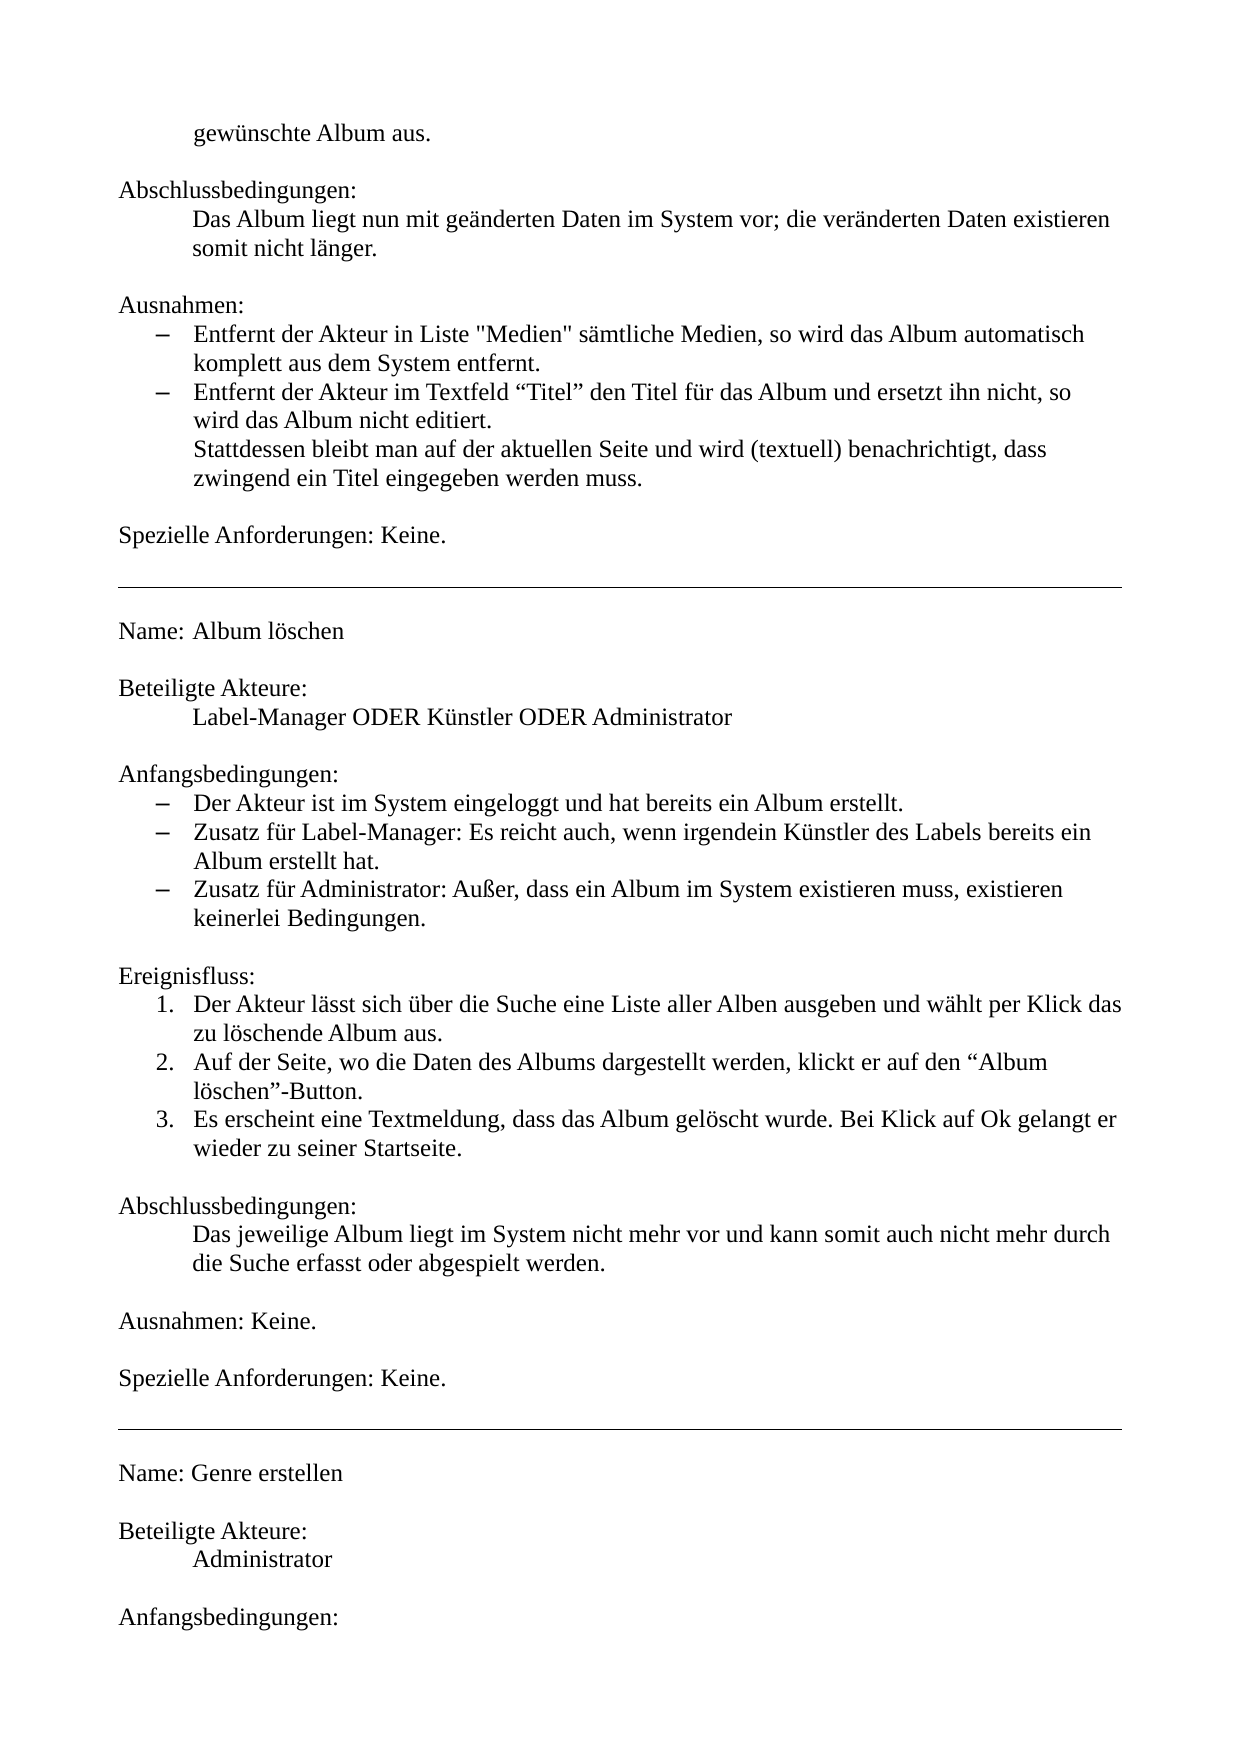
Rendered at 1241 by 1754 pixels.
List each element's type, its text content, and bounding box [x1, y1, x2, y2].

text Abschlussbedingungen: [118, 176, 1122, 204]
text Spezielle Anforderungen: Keine. [118, 1363, 1122, 1392]
list Zusatz für Label-Manager: Es reicht auch, wenn irgendein Künstler des Labels bereits ein Album erstellt hat. [156, 817, 1122, 874]
text Name: Album löschen [118, 616, 1122, 644]
text Das Album liegt nun mit geänderten Daten im System vor; die veränderten Daten existieren somit nicht länger. [118, 204, 1122, 262]
text Name: Genre erstellen [118, 1458, 1122, 1487]
list Es erscheint eine Textmeldung, dass das Album gelöscht wurde. Bei Klick auf Ok gelangt er wieder zu seiner Startseite. [156, 1104, 1122, 1162]
list Auf der Seite, wo die Daten des Albums dargestellt werden, klickt er auf den “Album löschen”-Button. [156, 1047, 1122, 1104]
list Stattdessen bleibt man auf der aktuellen Seite und wird (textuell) benachrichtigt, dass zwingend ein Titel eingegeben werden muss. [156, 434, 1122, 492]
list gewünschte Album aus. [156, 118, 1122, 147]
text Ausnahmen: Keine. [118, 1306, 1122, 1334]
text Das jeweilige Album liegt im System nicht mehr vor und kann somit auch nicht mehr durch die Suche erfasst oder abgespielt werden. [118, 1219, 1122, 1277]
list Zusatz für Administrator: Außer, dass ein Album im System existieren muss, existieren keinerlei Bedingungen. [156, 874, 1122, 932]
text Abschlussbedingungen: [118, 1191, 1122, 1219]
text Anfangsbedingungen: [118, 759, 1122, 788]
list Entfernt der Akteur im Textfeld “Titel” den Titel für das Album und ersetzt ihn nicht, so wird das Album nicht editiert. [156, 377, 1122, 434]
text Beteiligte Akteure: [118, 673, 1122, 702]
text Beteiligte Akteure: [118, 1516, 1122, 1544]
list Der Akteur ist im System eingeloggt und hat bereits ein Album erstellt. [156, 788, 1122, 817]
text Anfangsbedingungen: [118, 1602, 1122, 1631]
list Entfernt der Akteur in Liste "Medien" sämtliche Medien, so wird das Album automatisch komplett aus dem System entfernt. [156, 319, 1122, 377]
text Administrator [118, 1544, 1122, 1573]
text Label-Manager ODER Künstler ODER Administrator [118, 702, 1122, 731]
text Ereignisfluss: [118, 961, 1122, 989]
list Der Akteur lässt sich über die Suche eine Liste aller Alben ausgeben und wählt per Klick das zu löschende Album aus. [156, 989, 1122, 1047]
text Spezielle Anforderungen: Keine. [118, 521, 1122, 549]
text Ausnahmen: [118, 291, 1122, 319]
